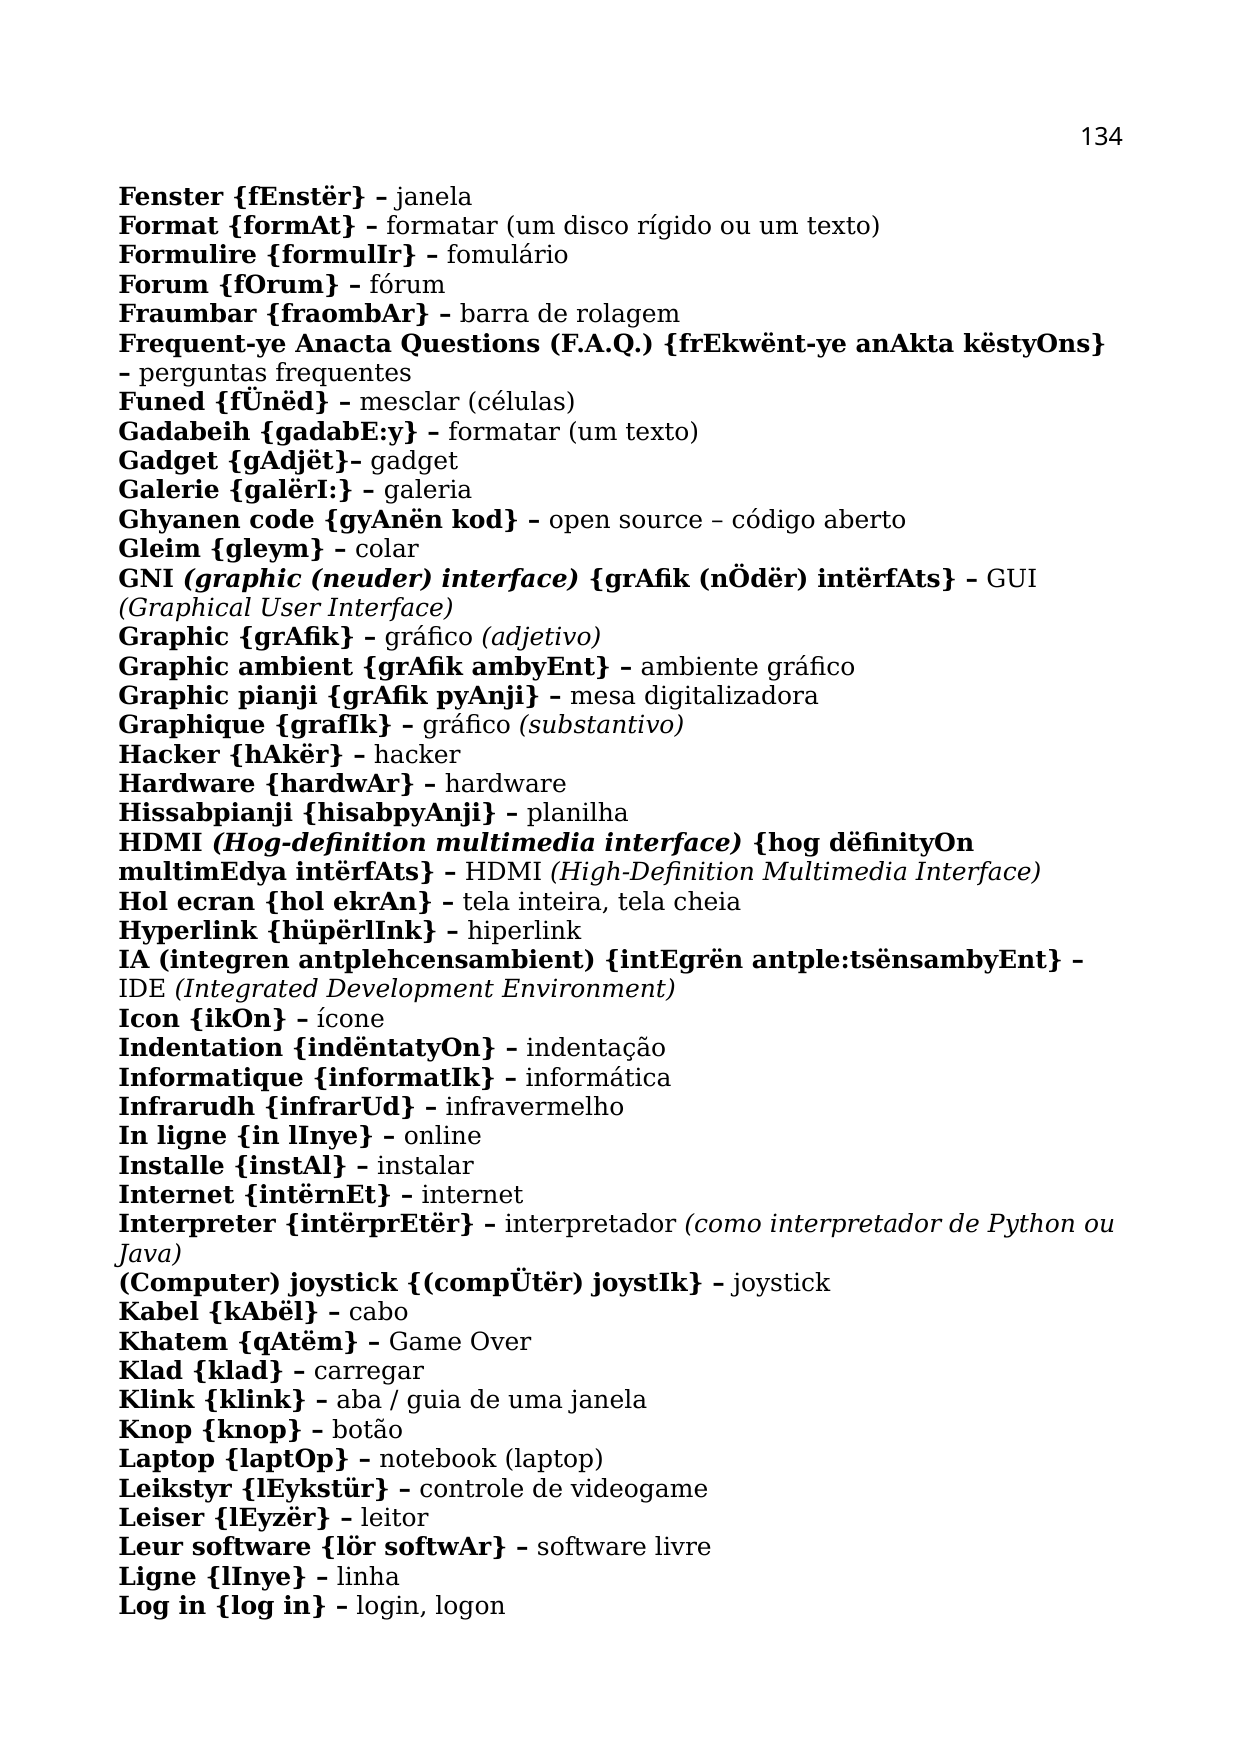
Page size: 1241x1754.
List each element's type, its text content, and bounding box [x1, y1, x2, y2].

text Internet {intërnEt} – internet [118, 1180, 1123, 1209]
text HDMI (Hog-definition multimedia interface) {hog dëfinityOn multimEdya intërfAts} – HDMI (High-Definition Multimedia Interface) [118, 828, 1123, 886]
text Knop {knop} – botão [118, 1415, 1123, 1444]
text Gadget {gAdjët}– gadget [118, 446, 1123, 475]
text Ghyanen code {gyAnën kod} – open source – código aberto [118, 505, 1123, 534]
text Hyperlink {hüpërlInk} – hiperlink [118, 916, 1123, 945]
text Galerie {galërI:} – galeria [118, 475, 1123, 505]
text Installe {instAl} – instalar [118, 1151, 1123, 1180]
text Log in {log in} – login, logon [118, 1591, 1123, 1620]
text Hacker {hAkër} – hacker [118, 739, 1123, 769]
text Indentation {indëntatyOn} – indentação [118, 1033, 1123, 1062]
text Klad {klad} – carregar [118, 1356, 1123, 1385]
text Klink {klink} – aba / guia de uma janela [118, 1385, 1123, 1415]
text Interpreter {intërprEtër} – interpretador (como interpretador de Python ou Java) [118, 1209, 1123, 1268]
text Formulire {formulIr} – fomulário [118, 240, 1123, 270]
text Graphic pianji {grAfik pyAnji} – mesa digitalizadora [118, 681, 1123, 710]
text Forum {fOrum} – fórum [118, 270, 1123, 299]
text Gleim {gleym} – colar [118, 534, 1123, 563]
text Leiser {lEyzër} – leitor [118, 1503, 1123, 1532]
text IA (integren antplehcensambient) {intEgrën antple:tsënsambyEnt} – IDE (Integrated Development Environment) [118, 945, 1123, 1004]
text Hardware {hardwAr} – hardware [118, 769, 1123, 798]
text Leur software {lör softwAr} – software livre [118, 1532, 1123, 1562]
text Fraumbar {fraombAr} – barra de rolagem [118, 299, 1123, 328]
text (Computer) joystick {(compÜtër) joystIk} – joystick [118, 1268, 1123, 1297]
text Frequent-ye Anacta Questions (F.A.Q.) {frEkwënt-ye anAkta këstyOns} – perguntas frequentes [118, 328, 1123, 387]
text Graphique {grafIk} – gráfico (substantivo) [118, 710, 1123, 739]
text GNI (graphic (neuder) interface) {grAfik (nÖdër) intërfAts} – GUI (Graphical User Interface) [118, 563, 1123, 622]
text Kabel {kAbël} – cabo [118, 1297, 1123, 1327]
text Ligne {lInye} – linha [118, 1562, 1123, 1591]
text Fenster {fEnstër} – janela [118, 182, 1123, 211]
text Leikstyr {lEykstür} – controle de videogame [118, 1473, 1123, 1503]
text Gadabeih {gadabE:y} – formatar (um texto) [118, 417, 1123, 446]
text Funed {fÜnëd} – mesclar (células) [118, 387, 1123, 417]
text Informatique {informatIk} – informática [118, 1062, 1123, 1092]
text Laptop {laptOp} – notebook (laptop) [118, 1444, 1123, 1473]
text Format {formAt} – formatar (um disco rígido ou um texto) [118, 211, 1123, 240]
text Hissabpianji {hisabpyAnji} – planilha [118, 798, 1123, 828]
text Hol ecran {hol ekrAn} – tela inteira, tela cheia [118, 886, 1123, 916]
text Graphic {grAfik} – gráfico (adjetivo) [118, 622, 1123, 651]
text In ligne {in lInye} – online [118, 1121, 1123, 1151]
text Khatem {qAtëm} – Game Over [118, 1327, 1123, 1356]
text Icon {ikOn} – ícone [118, 1004, 1123, 1033]
text Infrarudh {infrarUd} – infravermelho [118, 1092, 1123, 1121]
text Graphic ambient {grAfik ambyEnt} – ambiente gráfico [118, 651, 1123, 681]
